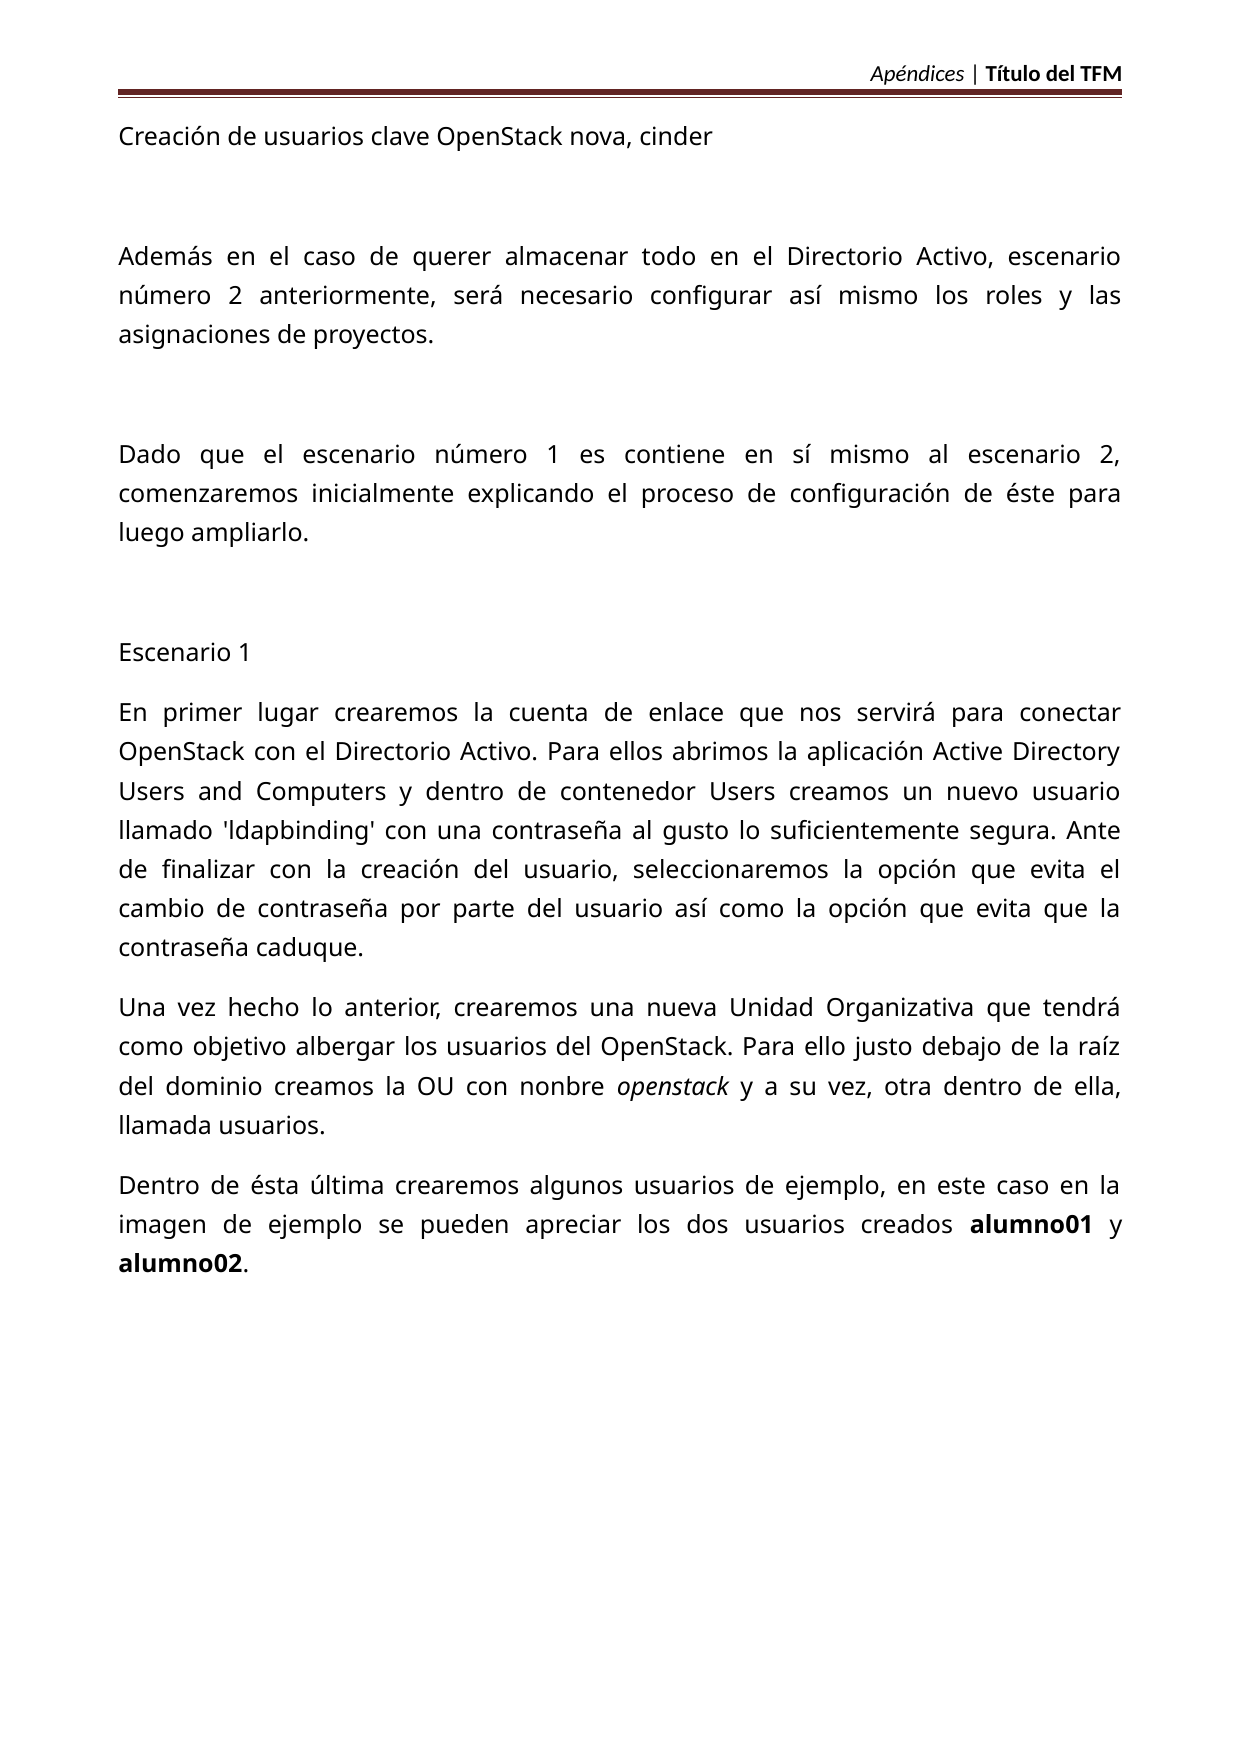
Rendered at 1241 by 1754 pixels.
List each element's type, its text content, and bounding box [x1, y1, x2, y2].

text Además en el caso de querer almacenar todo en el Directorio Activo, escenario número 2 anteriormente, será necesario configurar así mismo los roles y las asignaciones de proyectos. [118, 238, 1122, 351]
text Escenario 1 [118, 635, 1122, 669]
text Una vez hecho lo anterior, crearemos una nueva Unidad Organizativa que tendrá como objetivo albergar los usuarios del OpenStack. Para ello justo debajo de la raíz del dominio creamos la OU con nonbre openstack y a su vez, otra dentro de ella, llamada usuarios. [118, 990, 1122, 1141]
text Dentro de ésta última crearemos algunos usuarios de ejemplo, en este caso en la imagen de ejemplo se pueden apreciar los dos usuarios creados alumno01 y alumno02. [118, 1167, 1122, 1280]
text Creación de usuarios clave OpenStack nova, cinder [118, 118, 1122, 152]
text Dado que el escenario número 1 es contiene en sí mismo al escenario 2, comenzaremos inicialmente explicando el proceso de configuración de éste para luego ampliarlo. [118, 436, 1122, 549]
text En primer lugar crearemos la cuenta de enlace que nos servirá para conectar OpenStack con el Directorio Activo. Para ellos abrimos la aplicación Active Directory Users and Computers y dentro de contenedor Users creamos un nuevo usuario llamado 'ldapbinding' con una contraseña al gusto lo suficientemente segura. Ante de finalizar con la creación del usuario, seleccionaremos la opción que evita el cambio de contraseña por parte del usuario así como la opción que evita que la contraseña caduque. [118, 695, 1122, 964]
